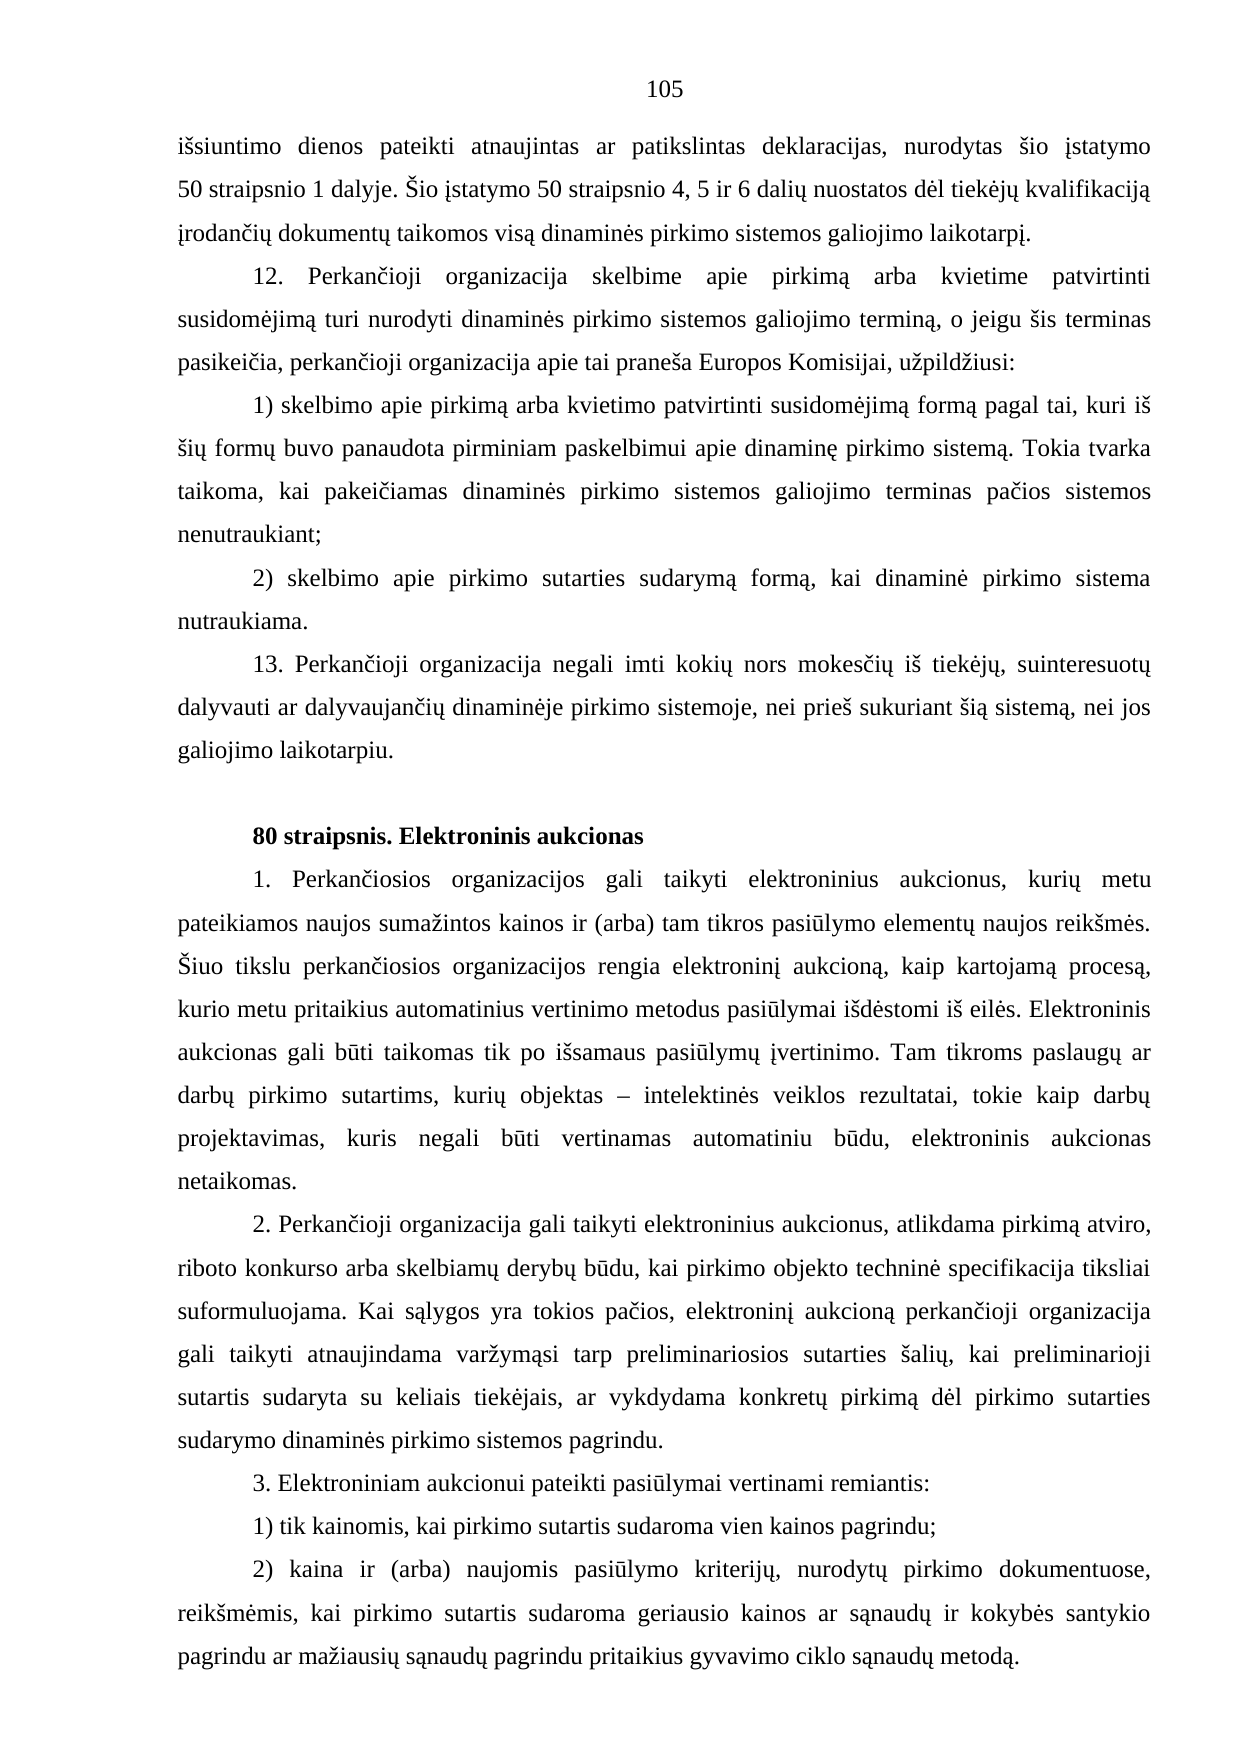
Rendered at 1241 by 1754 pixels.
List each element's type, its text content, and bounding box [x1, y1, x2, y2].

text 1) tik kainomis, kai pirkimo sutartis sudaroma vien kainos pagrindu; [177, 1511, 1152, 1540]
text 13. Perkančioji organizacija negali imti kokių nors mokesčių iš tiekėjų, suinteresuotų dalyvauti ar dalyvaujančių dinaminėje pirkimo sistemoje, nei prieš sukuriant šią sistemą, nei jos galiojimo laikotarpiu. [177, 649, 1152, 764]
text 80 straipsnis. Elektroninis aukcionas [177, 821, 1152, 850]
text 12. Perkančioji organizacija skelbime apie pirkimą arba kvietime patvirtinti susidomėjimą turi nurodyti dinaminės pirkimo sistemos galiojimo terminą, o jeigu šis terminas pasikeičia, perkančioji organizacija apie tai praneša Europos Komisijai, užpildžiusi: [177, 261, 1152, 376]
text 3. Elektroniniam aukcionui pateikti pasiūlymai vertinami remiantis: [177, 1468, 1152, 1497]
text išsiuntimo dienos pateikti atnaujintas ar patikslintas deklaracijas, nurodytas šio įstatymo 50 straipsnio 1 dalyje. Šio įstatymo 50 straipsnio 4, 5 ir 6 dalių nuostatos dėl tiekėjų kvalifikaciją įrodančių dokumentų taikomos visą dinaminės pirkimo sistemos galiojimo laikotarpį. [177, 131, 1152, 246]
text 1. Perkančiosios organizacijos gali taikyti elektroninius aukcionus, kurių metu pateikiamos naujos sumažintos kainos ir (arba) tam tikros pasiūlymo elementų naujos reikšmės. Šiuo tikslu perkančiosios organizacijos rengia elektroninį aukcioną, kaip kartojamą procesą, kurio metu pritaikius automatinius vertinimo metodus pasiūlymai išdėstomi iš eilės. Elektroninis aukcionas gali būti taikomas tik po išsamaus pasiūlymų įvertinimo. Tam tikroms paslaugų ar darbų pirkimo sutartims, kurių objektas – intelektinės veiklos rezultatai, tokie kaip darbų projektavimas, kuris negali būti vertinamas automatiniu būdu, elektroninis aukcionas netaikomas. [177, 864, 1152, 1195]
text 2) skelbimo apie pirkimo sutarties sudarymą formą, kai dinaminė pirkimo sistema nutraukiama. [177, 563, 1152, 634]
text 2. Perkančioji organizacija gali taikyti elektroninius aukcionus, atlikdama pirkimą atviro, riboto konkurso arba skelbiamų derybų būdu, kai pirkimo objekto techninė specifikacija tiksliai suformuluojama. Kai sąlygos yra tokios pačios, elektroninį aukcioną perkančioji organizacija gali taikyti atnaujindama varžymąsi tarp preliminariosios sutarties šalių, kai preliminarioji sutartis sudaryta su keliais tiekėjais, ar vykdydama konkretų pirkimą dėl pirkimo sutarties sudarymo dinaminės pirkimo sistemos pagrindu. [177, 1209, 1152, 1454]
text 2) kaina ir (arba) naujomis pasiūlymo kriterijų, nurodytų pirkimo dokumentuose, reikšmėmis, kai pirkimo sutartis sudaroma geriausio kainos ar sąnaudų ir kokybės santykio pagrindu ar mažiausių sąnaudų pagrindu pritaikius gyvavimo ciklo sąnaudų metodą. [177, 1554, 1152, 1669]
text 1) skelbimo apie pirkimą arba kvietimo patvirtinti susidomėjimą formą pagal tai, kuri iš šių formų buvo panaudota pirminiam paskelbimui apie dinaminę pirkimo sistemą. Tokia tvarka taikoma, kai pakeičiamas dinaminės pirkimo sistemos galiojimo terminas pačios sistemos nenutraukiant; [177, 390, 1152, 548]
